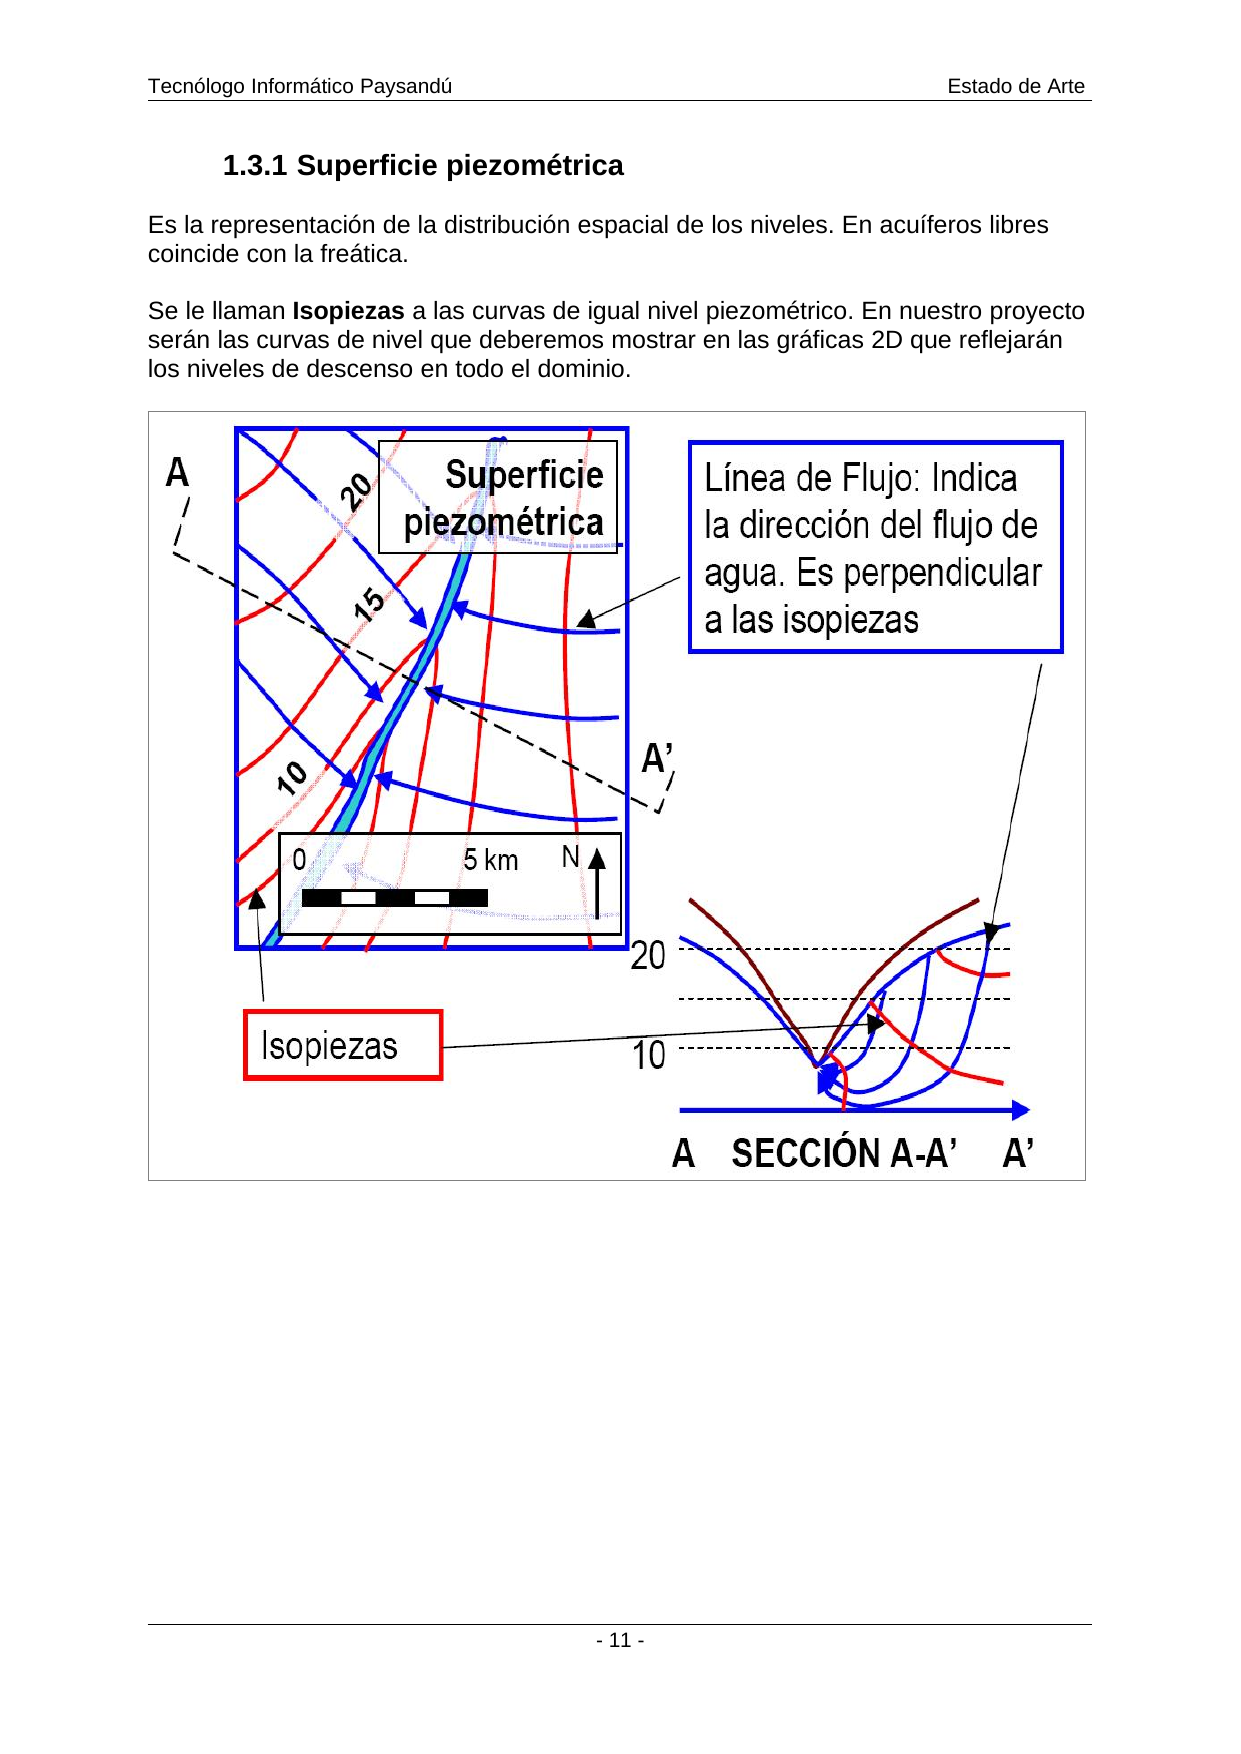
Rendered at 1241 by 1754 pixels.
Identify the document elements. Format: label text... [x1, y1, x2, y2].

text Es la representación de la distribución espacial de los niveles. En acuíferos libres coincide con la freática. [148, 210, 1092, 267]
subtitle Superficie piezométrica [223, 148, 1092, 181]
text Se le llaman Isopiezas a las curvas de igual nivel piezométrico. En nuestro proyecto serán las curvas de nivel que deberemos mostrar en las gráficas 2D que reflejarán los niveles de descenso en todo el dominio. [148, 296, 1092, 382]
picture [164, 420, 1070, 1173]
